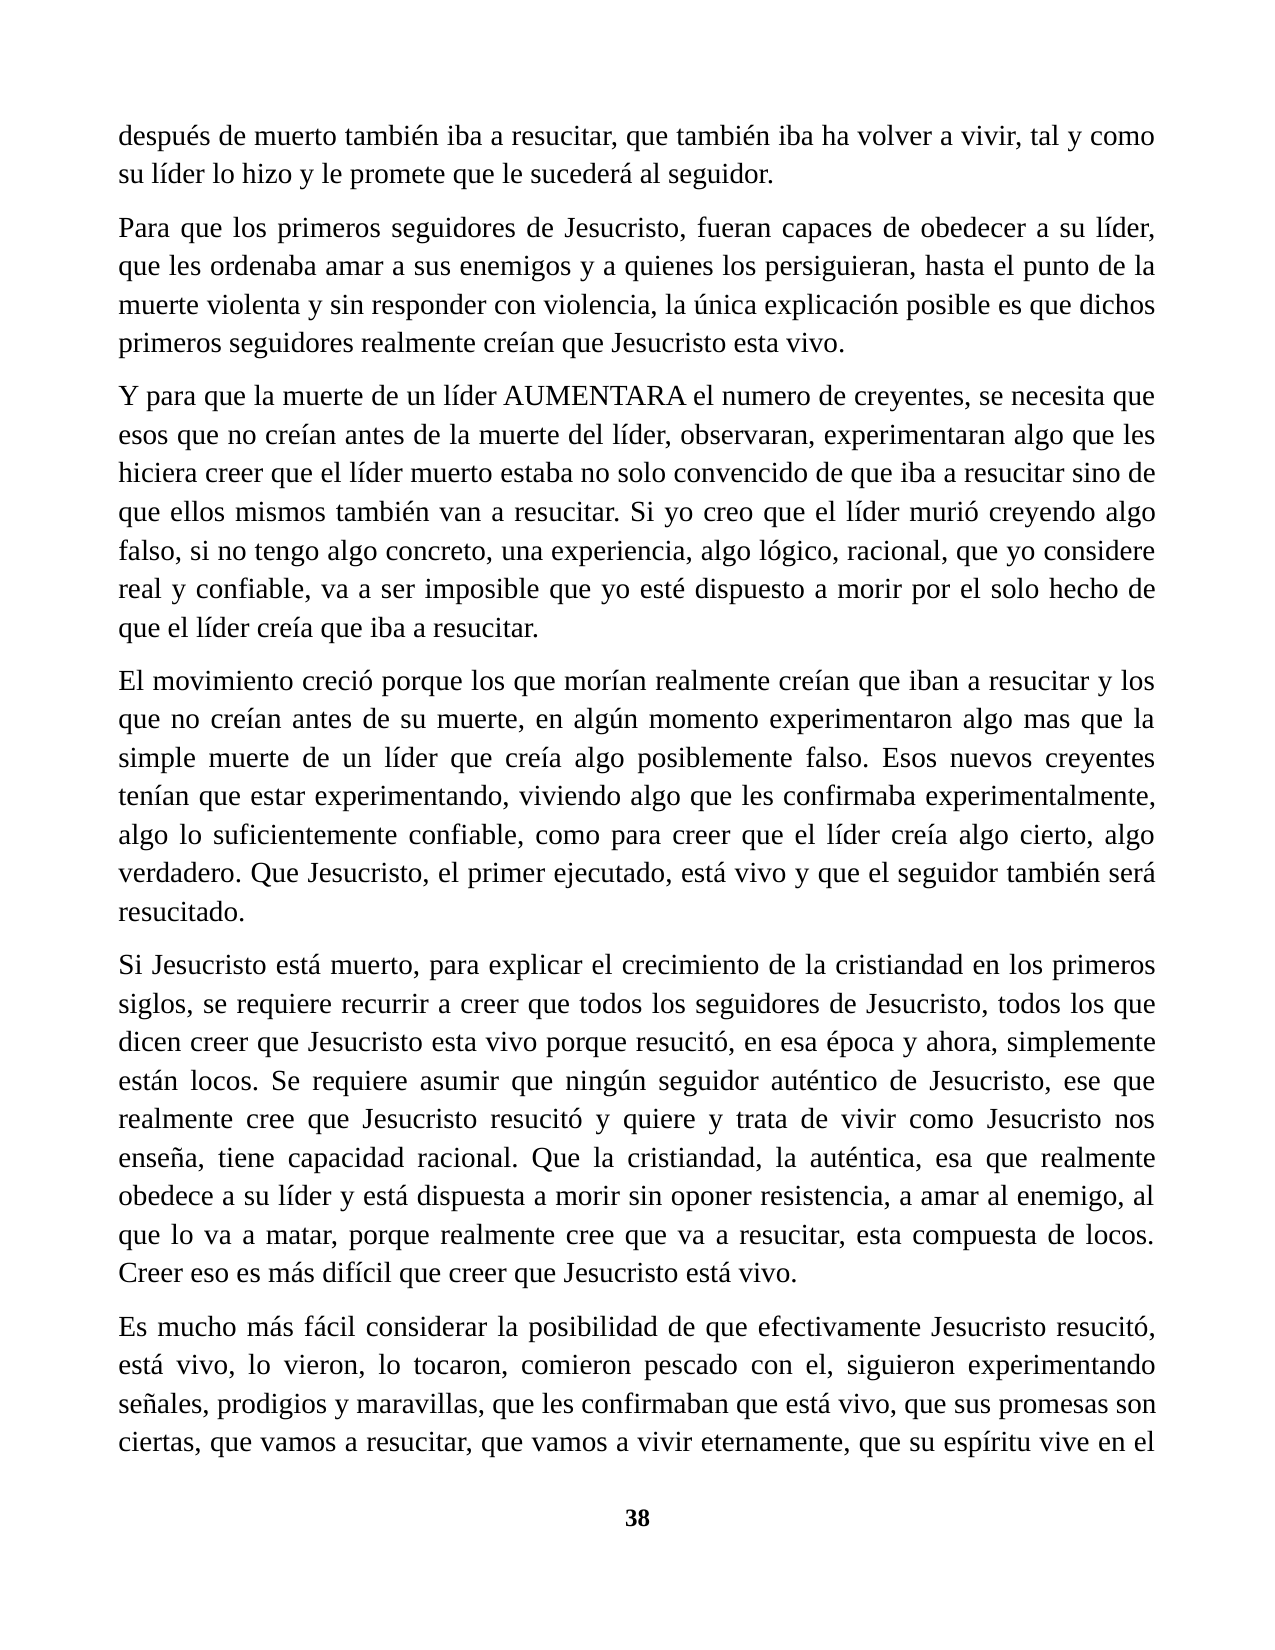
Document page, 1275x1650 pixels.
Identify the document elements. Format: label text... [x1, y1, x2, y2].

text Y para que la muerte de un líder AUMENTARA el numero de creyentes, se necesita que esos que no creían antes de la muerte del líder, observaran, experimentaran algo que les hiciera creer que el líder muerto estaba no solo convencido de que iba a resucitar sino de que ellos mismos también van a resucitar. Si yo creo que el líder murió creyendo algo falso, si no tengo algo concreto, una experiencia, algo lógico, racional, que yo considere real y confiable, va a ser imposible que yo esté dispuesto a morir por el solo hecho de que el líder creía que iba a resucitar. [118, 378, 1157, 643]
text Si Jesucristo está muerto, para explicar el crecimiento de la cristiandad en los primeros siglos, se requiere recurrir a creer que todos los seguidores de Jesucristo, todos los que dicen creer que Jesucristo esta vivo porque resucitó, en esa época y ahora, simplemente están locos. Se requiere asumir que ningún seguidor auténtico de Jesucristo, ese que realmente cree que Jesucristo resucitó y quiere y trata de vivir como Jesucristo nos enseña, tiene capacidad racional. Que la cristiandad, la auténtica, esa que realmente obedece a su líder y está dispuesta a morir sin oponer resistencia, a amar al enemigo, al que lo va a matar, porque realmente cree que va a resucitar, esta compuesta de locos. Creer eso es más difícil que creer que Jesucristo está vivo. [118, 947, 1157, 1289]
text El movimiento creció porque los que morían realmente creían que iban a resucitar y los que no creían antes de su muerte, en algún momento experimentaron algo mas que la simple muerte de un líder que creía algo posiblemente falso. Esos nuevos creyentes tenían que estar experimentando, viviendo algo que les confirmaba experimentalmente, algo lo suficientemente confiable, como para creer que el líder creía algo cierto, algo verdadero. Que Jesucristo, el primer ejecutado, está vivo y que el seguidor también será resucitado. [118, 663, 1157, 928]
text Para que los primeros seguidores de Jesucristo, fueran capaces de obedecer a su líder, que les ordenaba amar a sus enemigos y a quienes los persiguieran, hasta el punto de la muerte violenta y sin responder con violencia, la única explicación posible es que dichos primeros seguidores realmente creían que Jesucristo esta vivo. [118, 210, 1157, 359]
text Es mucho más fácil considerar la posibilidad de que efectivamente Jesucristo resucitó, está vivo, lo vieron, lo tocaron, comieron pescado con el, siguieron experimentando señales, prodigios y maravillas, que les confirmaban que está vivo, que sus promesas son ciertas, que vamos a resucitar, que vamos a vivir eternamente, que su espíritu vive en el [118, 1309, 1157, 1458]
text después de muerto también iba a resucitar, que también iba ha volver a vivir, tal y como su líder lo hizo y le promete que le sucederá al seguidor. [118, 118, 1157, 190]
